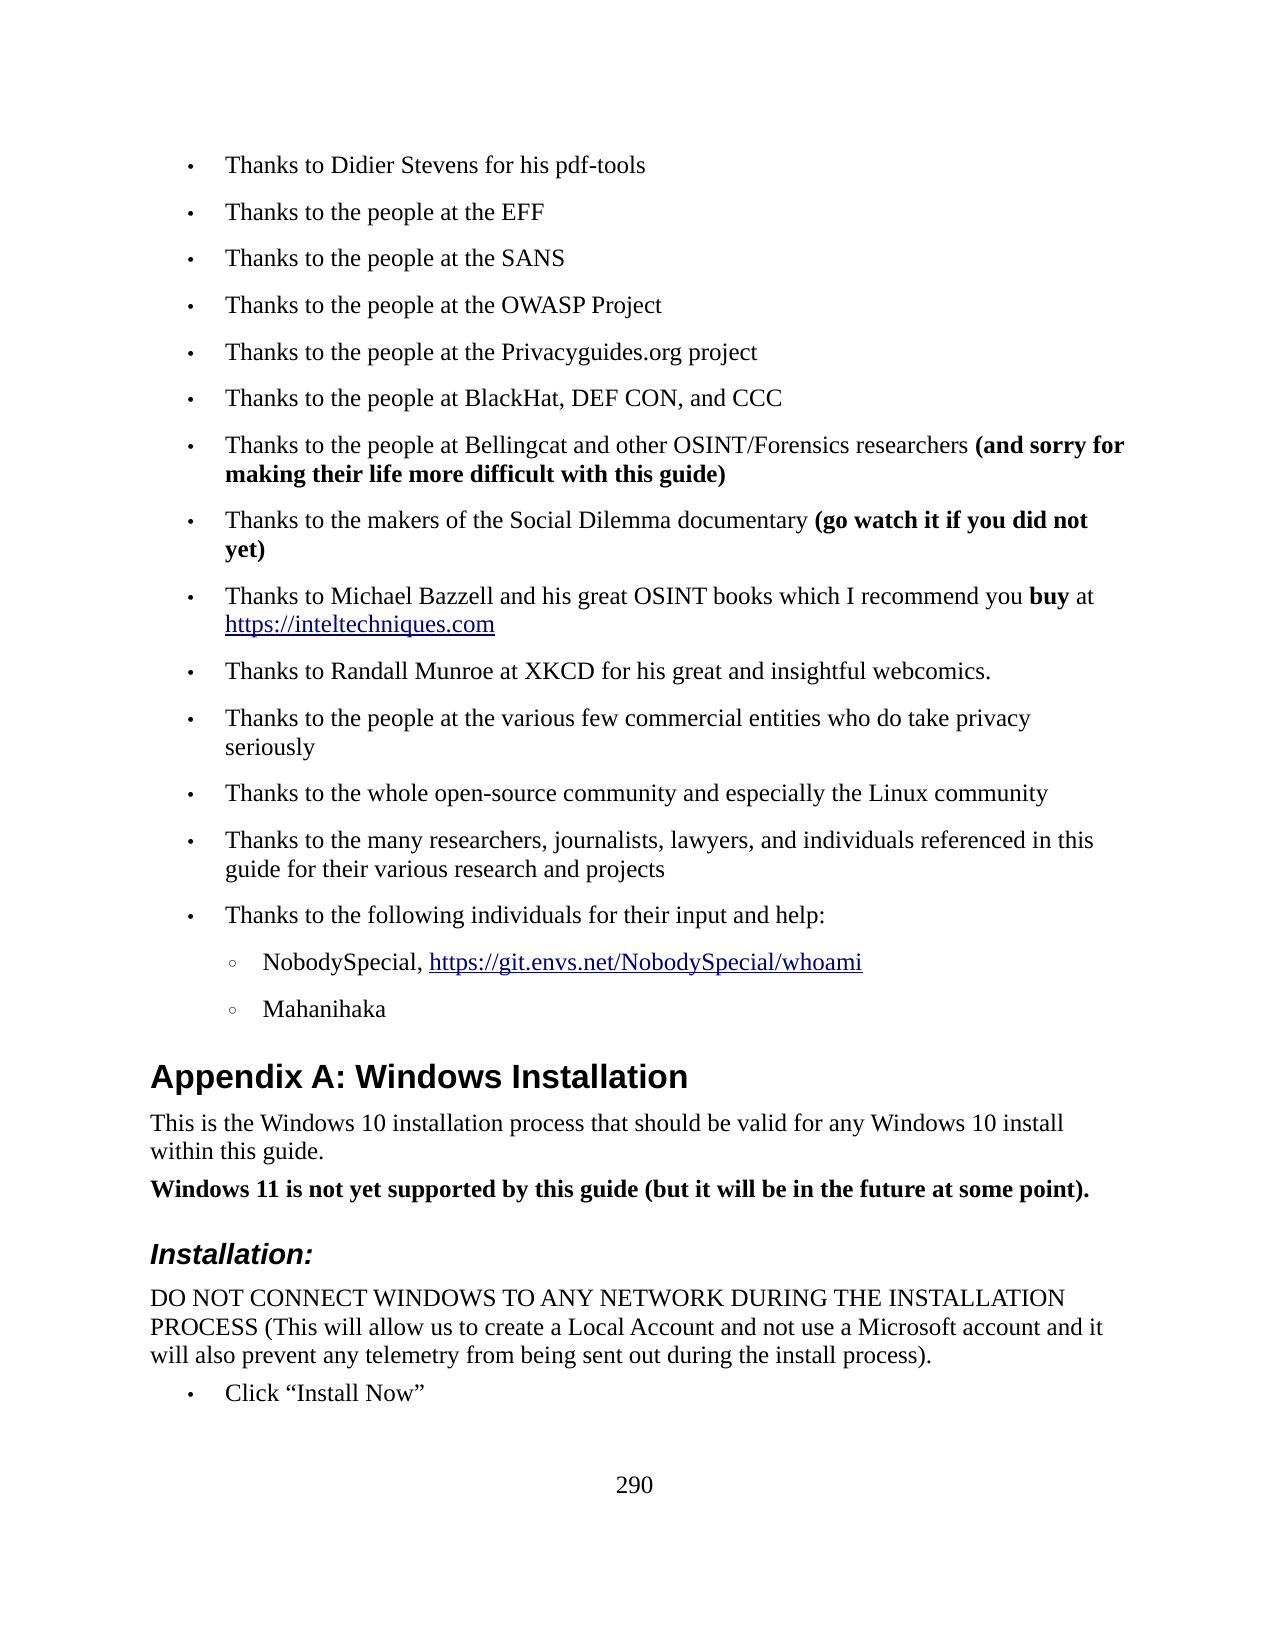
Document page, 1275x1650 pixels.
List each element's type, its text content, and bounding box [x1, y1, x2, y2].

list Mahanihaka [225, 994, 1125, 1022]
list Thanks to the many researchers, journalists, lawyers, and individuals referenced in this guide for their various research and projects [187, 825, 1125, 882]
list Thanks to the people at BlackHat, DEF CON, and CCC [187, 383, 1125, 412]
subtitle Installation: [150, 1237, 1125, 1270]
list Thanks to the people at the various few commercial entities who do take privacy seriously [187, 703, 1125, 760]
list Thanks to the whole open-source community and especially the Linux community [187, 778, 1125, 807]
list Thanks to the makers of the Social Dilemma documentary (go watch it if you did not yet) [187, 505, 1125, 563]
list Thanks to Didier Stevens for his pdf-tools [187, 150, 1125, 179]
list NobodySpecial, https://git.envs.net/NobodySpecial/whoami [225, 947, 1125, 976]
list Thanks to the following individuals for their input and help: [187, 900, 1125, 929]
text DO NOT CONNECT WINDOWS TO ANY NETWORK DURING THE INSTALLATION PROCESS (This will allow us to create a Local Account and not use a Microsoft account and it will also prevent any telemetry from being sent out during the install process). [150, 1283, 1125, 1369]
list Thanks to Michael Bazzell and his great OSINT books which I recommend you buy at https://inteltechniques.com [187, 581, 1125, 638]
list Thanks to the people at the SANS [187, 243, 1125, 272]
text This is the Windows 10 installation process that should be valid for any Windows 10 install within this guide. [150, 1108, 1125, 1165]
list Thanks to the people at the EFF [187, 197, 1125, 225]
subtitle Appendix A: Windows Installation [150, 1056, 1125, 1095]
list Thanks to the people at the OWASP Project [187, 290, 1125, 319]
list Click “Install Now” [187, 1378, 1125, 1407]
list Thanks to the people at Bellingcat and other OSINT/Forensics researchers (and sorry for making their life more difficult with this guide) [187, 430, 1125, 487]
list Thanks to Randall Munroe at XKCD for his great and insightful webcomics. [187, 656, 1125, 685]
list Thanks to the people at the Privacyguides.org project [187, 337, 1125, 365]
text Windows 11 is not yet supported by this guide (but it will be in the future at some point). [150, 1174, 1125, 1203]
